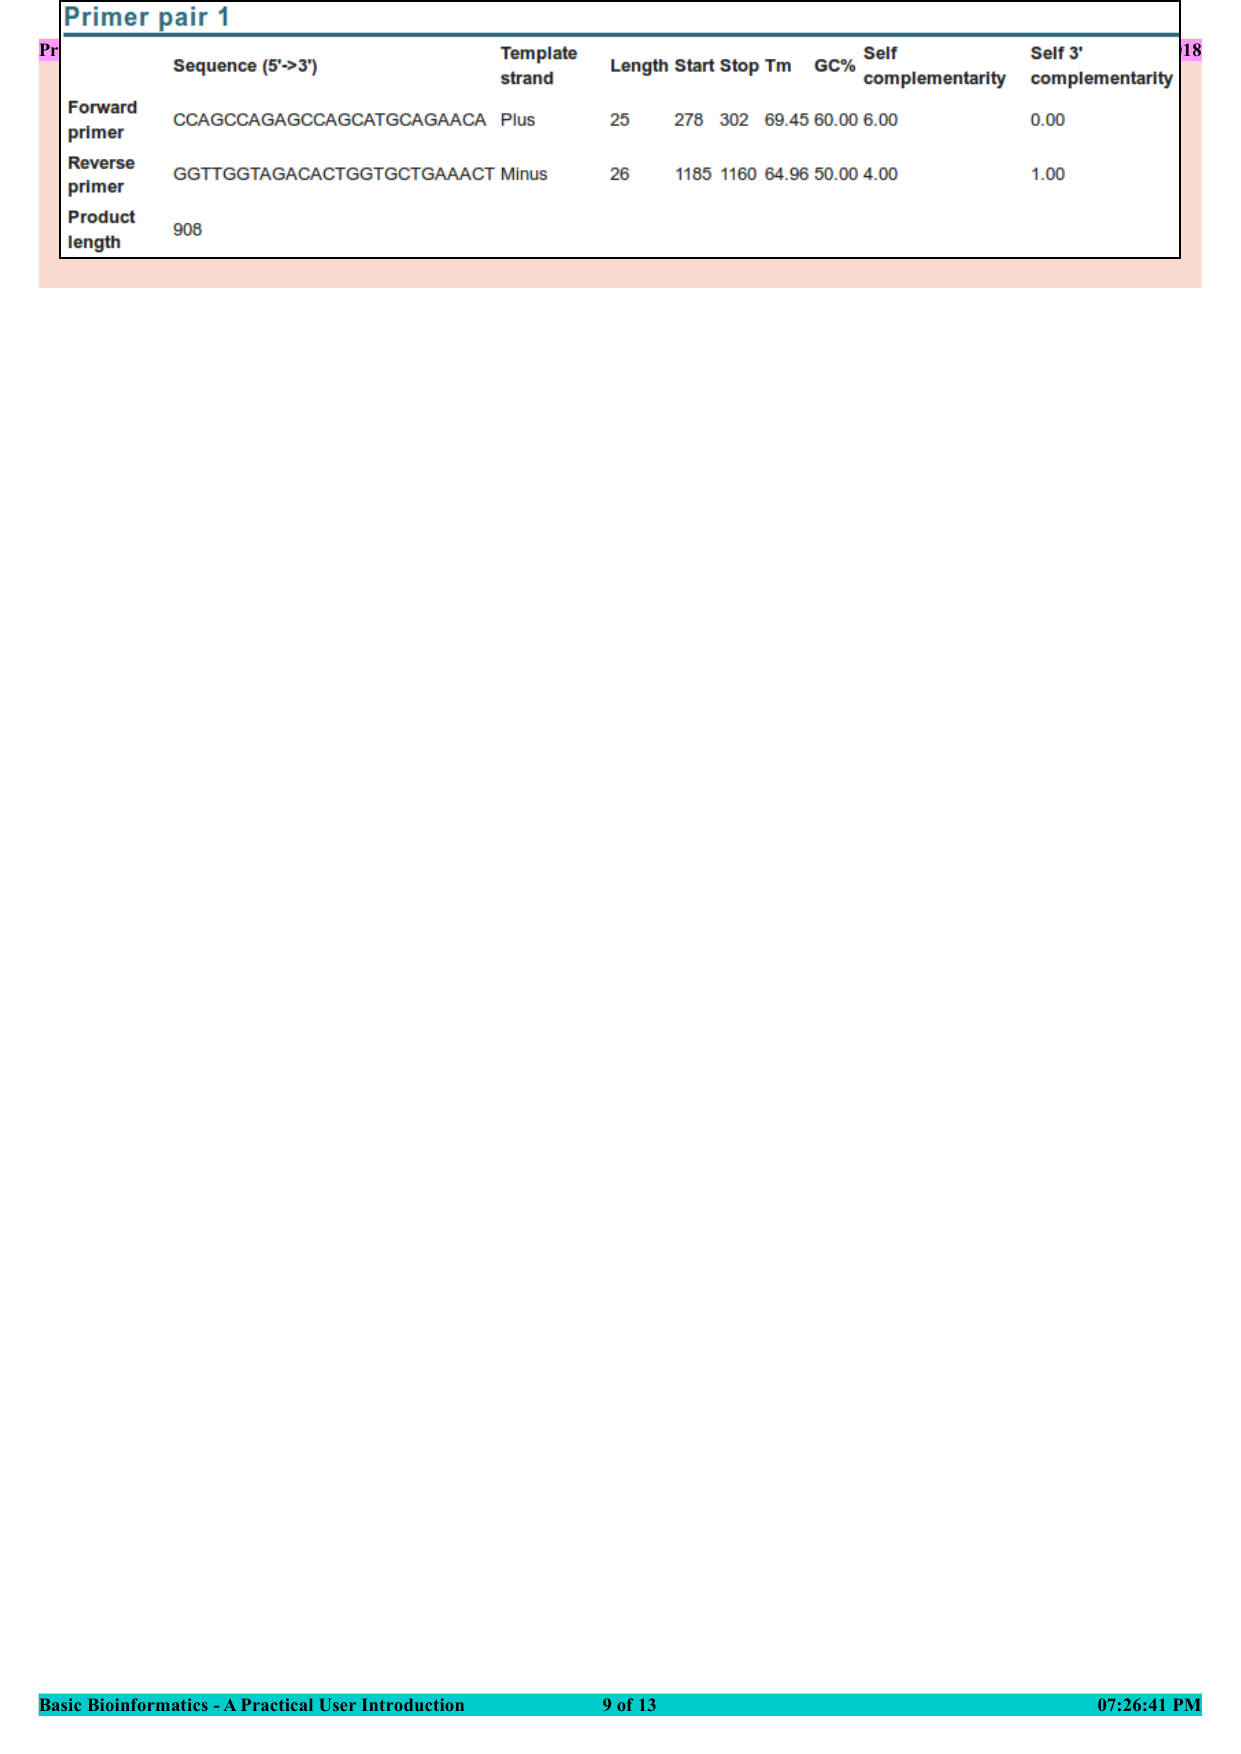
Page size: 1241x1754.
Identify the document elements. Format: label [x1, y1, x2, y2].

picture [61, 2, 1179, 257]
